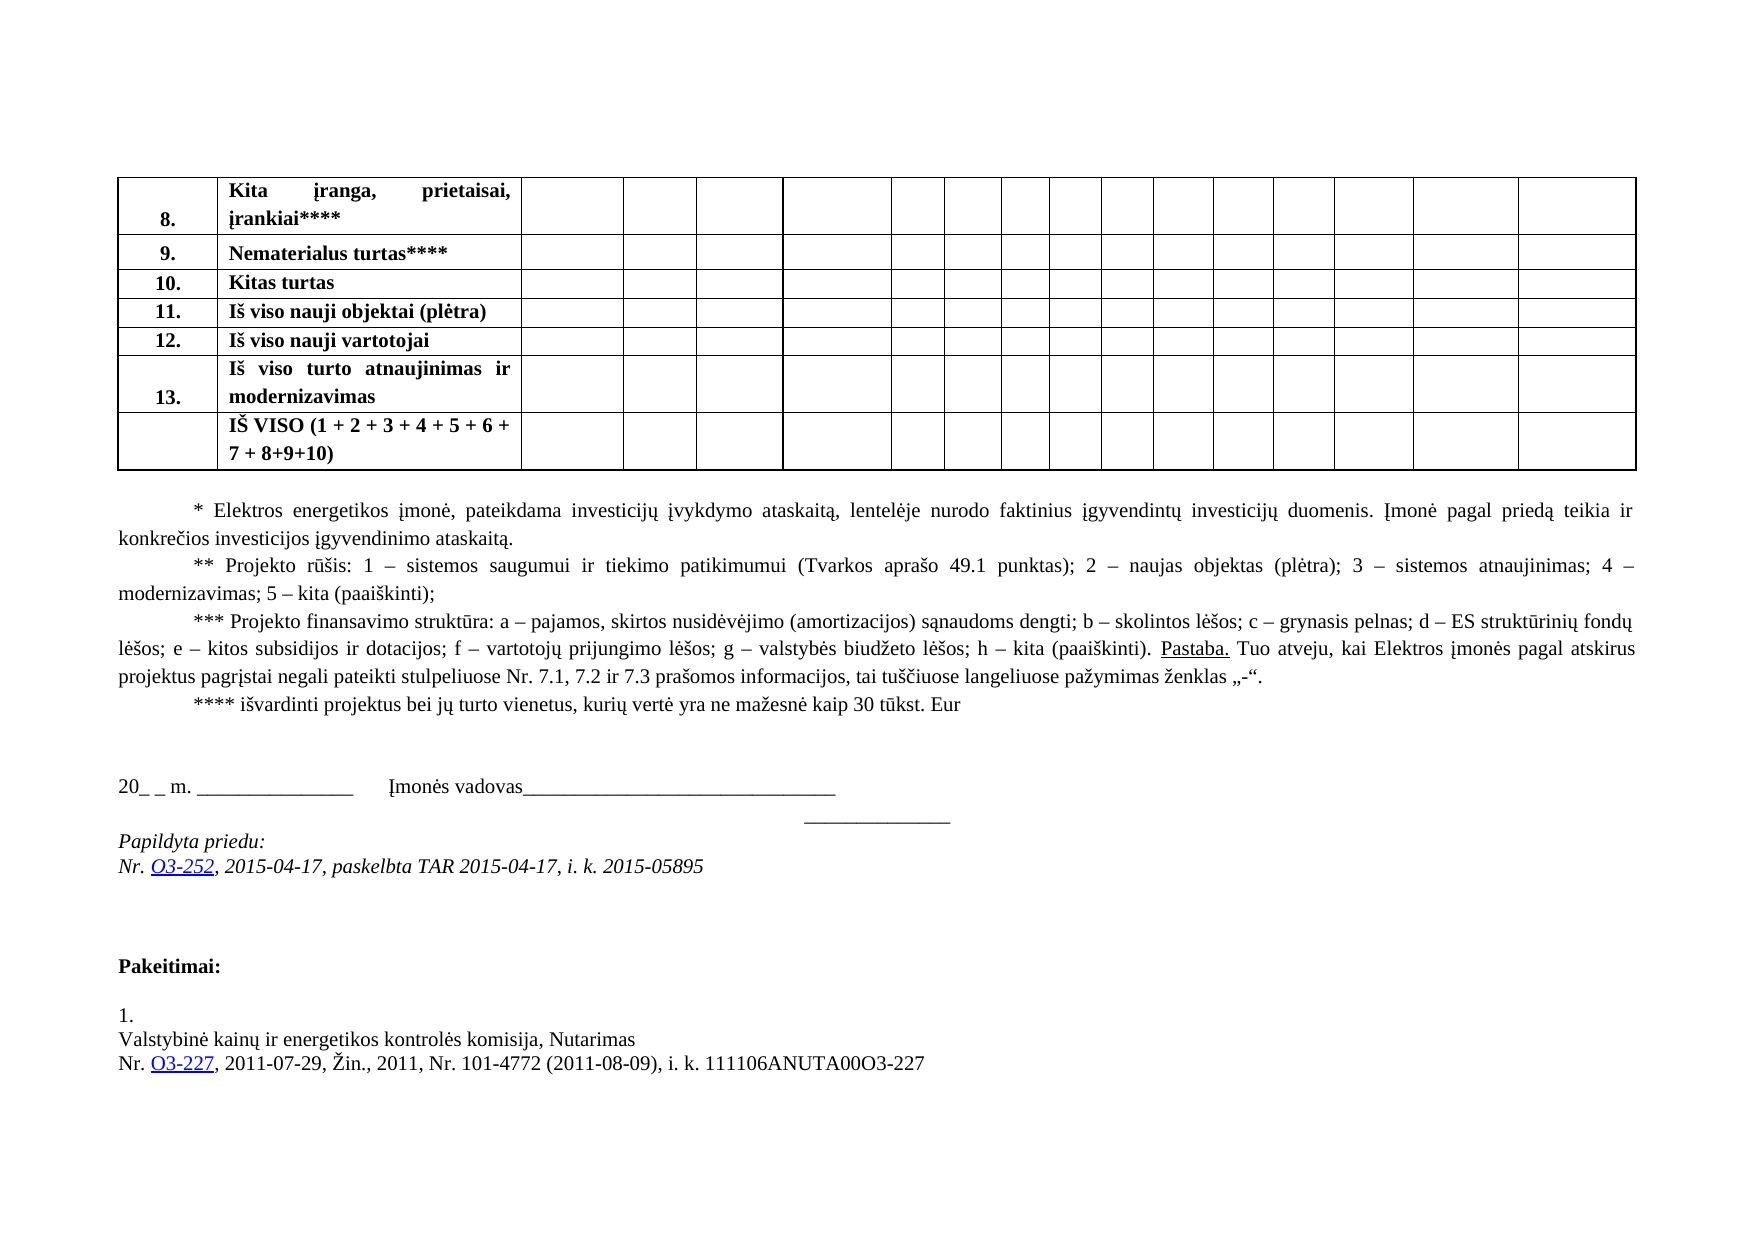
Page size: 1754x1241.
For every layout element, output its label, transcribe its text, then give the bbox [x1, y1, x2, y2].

table_cell [945, 235, 1001, 269]
table_cell [945, 356, 1001, 412]
table_cell [1050, 328, 1101, 355]
table_cell [1274, 270, 1334, 298]
text ** Projekto rūšis: 1 – sistemos saugumui ir tiekimo patikimumui (Tvarkos aprašo 49.1 punktas); 2 – naujas objektas (plėtra); 3 – sistemos atnaujinimas; 4 – modernizavimas; 5 – kita (paaiškinti); [118, 553, 1636, 605]
table_cell [1414, 356, 1518, 412]
table_cell Nematerialus turtas**** [218, 235, 521, 269]
table_cell [1154, 413, 1213, 468]
table_cell [1002, 178, 1049, 234]
table_cell [784, 356, 891, 412]
table_cell [892, 356, 944, 412]
table_cell [697, 413, 782, 468]
table_cell [697, 178, 782, 234]
table_cell [1519, 235, 1635, 269]
table_cell 9. [119, 235, 217, 269]
text Pakeitimai: [118, 954, 1636, 978]
table_cell [522, 178, 623, 234]
table_cell [1050, 413, 1101, 468]
table_cell [945, 413, 1001, 468]
text Nr. O3-252, 2015-04-17, paskelbta TAR 2015-04-17, i. k. 2015-05895 [118, 853, 1636, 878]
table_cell [1154, 356, 1213, 412]
table_cell [1519, 356, 1635, 412]
table_cell [1102, 328, 1153, 355]
table_cell [1335, 235, 1413, 269]
table_cell [1414, 235, 1518, 269]
table_cell Kitas turtas [218, 270, 521, 298]
table_cell [1274, 356, 1334, 412]
table_cell [1102, 356, 1153, 412]
table_cell [1274, 178, 1334, 234]
table_cell [1102, 299, 1153, 327]
text Nr. O3-227, 2011-07-29, Žin., 2011, Nr. 101-4772 (2011-08-09), i. k. 111106ANUTA00O3-227 [118, 1051, 1636, 1075]
table_cell 8. [119, 178, 217, 234]
table_cell [624, 178, 696, 234]
table_cell [784, 299, 891, 327]
table_cell [1335, 299, 1413, 327]
table_cell [1274, 235, 1334, 269]
table_cell [1154, 328, 1213, 355]
table_cell [1519, 328, 1635, 355]
table_cell [1214, 270, 1273, 298]
table_cell [892, 270, 944, 298]
table_cell [522, 413, 623, 468]
table_cell [1002, 413, 1049, 468]
table_cell IŠ VISO (1 + 2 + 3 + 4 + 5 + 6 + 7 + 8+9+10) [218, 413, 521, 468]
table_cell [945, 299, 1001, 327]
table_cell [1274, 413, 1334, 468]
table_cell [1414, 299, 1518, 327]
table_cell [119, 413, 217, 468]
table_cell [697, 299, 782, 327]
table_cell [945, 270, 1001, 298]
table_cell [1050, 270, 1101, 298]
table_cell [892, 328, 944, 355]
table_cell Iš viso nauji objektai (plėtra) [218, 299, 521, 327]
text **** išvardinti projektus bei jų turto vienetus, kurių vertė yra ne mažesnė kaip 30 tūkst. Eur [118, 691, 1636, 716]
table_cell [1335, 413, 1413, 468]
table_cell [1002, 328, 1049, 355]
table_cell [624, 270, 696, 298]
table_cell [1274, 328, 1334, 355]
table_cell [1154, 299, 1213, 327]
table_cell [1102, 413, 1153, 468]
table_cell [1154, 178, 1213, 234]
table_cell [1154, 270, 1213, 298]
table_cell [1519, 178, 1635, 234]
table_cell [892, 299, 944, 327]
table_cell [1335, 328, 1413, 355]
text 1. [118, 1003, 1636, 1027]
table_cell [522, 235, 623, 269]
table_cell [697, 235, 782, 269]
table_cell [1050, 235, 1101, 269]
table_cell [1002, 299, 1049, 327]
table_cell [1335, 178, 1413, 234]
table_cell [522, 299, 623, 327]
table_cell [784, 328, 891, 355]
table_cell [1154, 235, 1213, 269]
table_cell [1050, 178, 1101, 234]
table_cell [1414, 328, 1518, 355]
table_cell [1335, 356, 1413, 412]
table_cell [1414, 270, 1518, 298]
table_cell [624, 235, 696, 269]
text *** Projekto finansavimo struktūra: a – pajamos, skirtos nusidėvėjimo (amortizacijos) sąnaudoms dengti; b – skolintos lėšos; c – grynasis pelnas; d – ES struktūrinių fondų lėšos; e – kitos subsidijos ir dotacijos; f – vartotojų prijungimo lėšos; g – valstybės biudžeto lėšos; h – kita (paaiškinti). Pastaba. Tuo atveju, kai Elektros įmonės pagal atskirus projektus pagrįstai negali pateikti stulpeliuose Nr. 7.1, 7.2 ir 7.3 prašomos informacijos, tai tuščiuose langeliuose pažymimas ženklas „-“. [118, 609, 1636, 688]
table_cell [624, 328, 696, 355]
table_cell [1519, 299, 1635, 327]
table_cell [1050, 299, 1101, 327]
table_cell [624, 356, 696, 412]
text ______________ [118, 802, 1636, 826]
table_cell [892, 178, 944, 234]
table_cell [784, 413, 891, 468]
table_cell Iš viso turto atnaujinimas ir modernizavimas [218, 356, 521, 412]
table_cell [1214, 178, 1273, 234]
table_cell [1214, 356, 1273, 412]
table_cell [697, 270, 782, 298]
text * Elektros energetikos įmonė, pateikdama investicijų įvykdymo ataskaitą, lentelėje nurodo faktinius įgyvendintų investicijų duomenis. Įmonė pagal priedą teikia ir konkrečios investicijos įgyvendinimo ataskaitą. [118, 498, 1636, 550]
table_cell [1002, 270, 1049, 298]
table_cell 12. [119, 328, 217, 355]
table_cell [1274, 299, 1334, 327]
table_cell 11. [119, 299, 217, 327]
table_cell 10. [119, 270, 217, 298]
table_cell [522, 270, 623, 298]
text Papildyta priedu: [118, 829, 1636, 853]
table_cell [784, 235, 891, 269]
text Valstybinė kainų ir energetikos kontrolės komisija, Nutarimas [118, 1027, 1636, 1051]
table_cell [1414, 413, 1518, 468]
table_cell [945, 328, 1001, 355]
table_cell Kita įranga, prietaisai, įrankiai**** [218, 178, 521, 234]
table_cell [1002, 356, 1049, 412]
table_cell [624, 413, 696, 468]
table_cell [1214, 299, 1273, 327]
table_cell [1519, 270, 1635, 298]
table_cell [1214, 328, 1273, 355]
table_cell [1102, 178, 1153, 234]
table_cell [1102, 270, 1153, 298]
table_cell [1335, 270, 1413, 298]
table_cell [697, 356, 782, 412]
table_cell [1414, 178, 1518, 234]
table_cell [1214, 413, 1273, 468]
table_cell [784, 178, 891, 234]
table_cell [892, 235, 944, 269]
table_cell Iš viso nauji vartotojai [218, 328, 521, 355]
table_cell [1050, 356, 1101, 412]
table_cell [697, 328, 782, 355]
table_cell [1002, 235, 1049, 269]
table_cell [1102, 235, 1153, 269]
table_cell [945, 178, 1001, 234]
table_cell 13. [119, 356, 217, 412]
table_cell [1519, 413, 1635, 468]
table_cell [784, 270, 891, 298]
table_cell [522, 328, 623, 355]
table_cell [892, 413, 944, 468]
table_cell [522, 356, 623, 412]
table_cell [1214, 235, 1273, 269]
table_cell [624, 299, 696, 327]
text 20_ _ m. _______________ Įmonės vadovas______________________________ [118, 747, 1636, 798]
